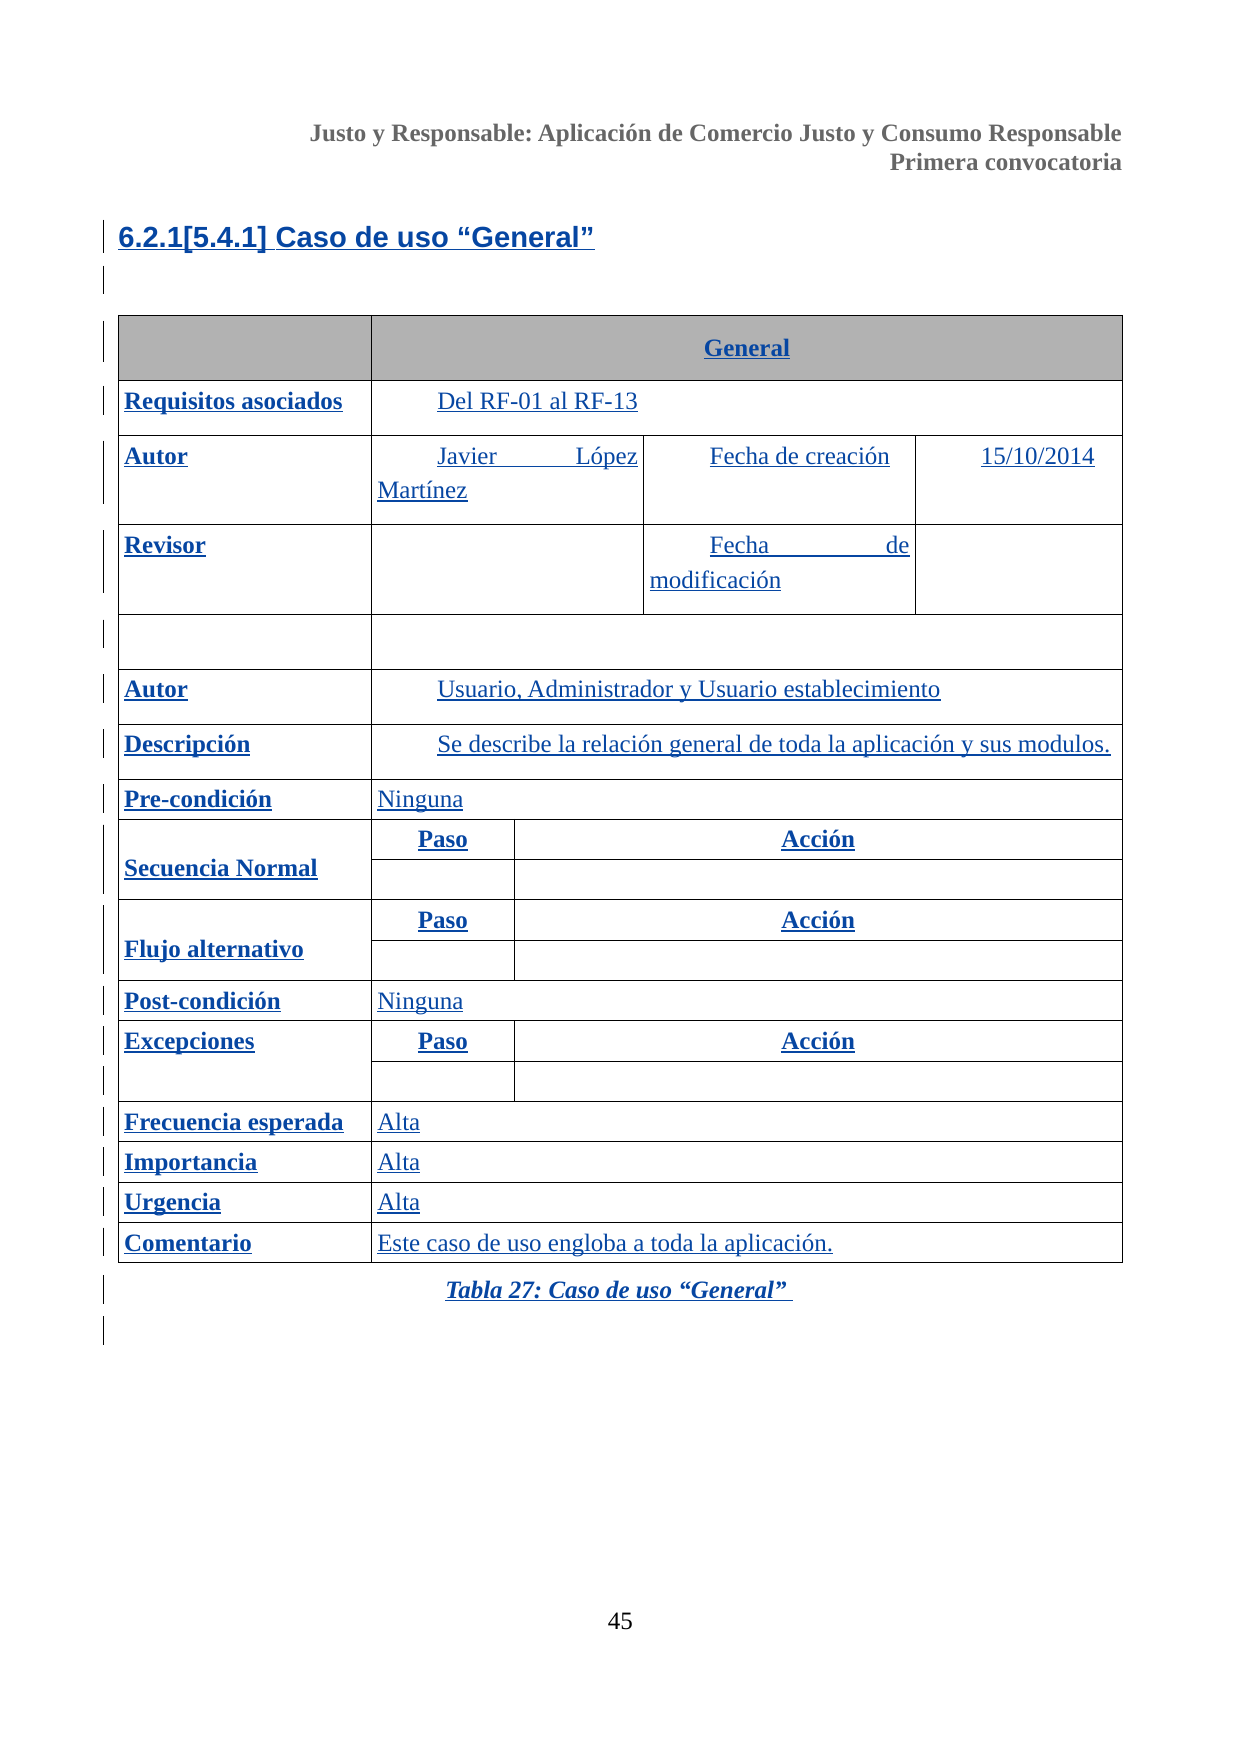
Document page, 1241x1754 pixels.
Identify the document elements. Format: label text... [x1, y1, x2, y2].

table_cell Este caso de uso engloba a toda la aplicación. [372, 1223, 1122, 1262]
table_cell [372, 615, 1122, 669]
table_cell Paso [372, 1021, 514, 1061]
table_cell 15/10/2014 [916, 436, 1122, 524]
table_cell Paso [372, 820, 514, 859]
table_cell Javier López Martínez [372, 436, 643, 524]
table_cell [119, 615, 371, 669]
table_cell Ninguna [372, 780, 1122, 819]
table_cell Acción [515, 1021, 1122, 1061]
table_cell Usuario, Administrador y Usuario establecimiento [372, 670, 1122, 723]
table_cell Excepciones [119, 1021, 371, 1101]
table_cell [372, 525, 643, 614]
table_cell Autor [119, 670, 371, 723]
table_header [119, 316, 371, 380]
text Tabla 27: Caso de uso “General” [118, 1275, 1122, 1303]
table_cell [515, 1062, 1122, 1101]
table_header General [372, 316, 1122, 380]
table_cell [372, 860, 514, 899]
table_cell Requisitos asociados [119, 381, 371, 435]
subtitle Caso de uso “General” [118, 220, 1122, 253]
table_cell Del RF-01 al RF-13 [372, 381, 1122, 435]
table_cell Revisor [119, 525, 371, 614]
table_cell Importancia [119, 1142, 371, 1182]
table_cell Se describe la relación general de toda la aplicación y sus modulos. [372, 725, 1122, 778]
table_cell Autor [119, 436, 371, 524]
table_cell Alta [372, 1183, 1122, 1222]
table_cell [916, 525, 1122, 614]
table_cell [515, 860, 1122, 899]
table_cell Acción [515, 820, 1122, 859]
table_cell Frecuencia esperada [119, 1102, 371, 1141]
table_cell [372, 941, 514, 980]
table_cell Secuencia Normal [119, 820, 371, 899]
table_cell Fecha de modificación [644, 525, 915, 614]
table_cell Flujo alternativo [119, 900, 371, 980]
table_cell Fecha de creación [644, 436, 915, 524]
table_cell Post-condición [119, 981, 371, 1020]
table_cell Urgencia [119, 1183, 371, 1222]
table_cell Alta [372, 1102, 1122, 1141]
table_cell [372, 1062, 514, 1101]
table_cell Pre-condición [119, 780, 371, 819]
table_cell Ninguna [372, 981, 1122, 1020]
table_cell [515, 941, 1122, 980]
table_cell Alta [372, 1142, 1122, 1182]
table_cell Paso [372, 900, 514, 940]
table_cell Comentario [119, 1223, 371, 1262]
table_cell Acción [515, 900, 1122, 940]
table_cell Descripción [119, 725, 371, 778]
